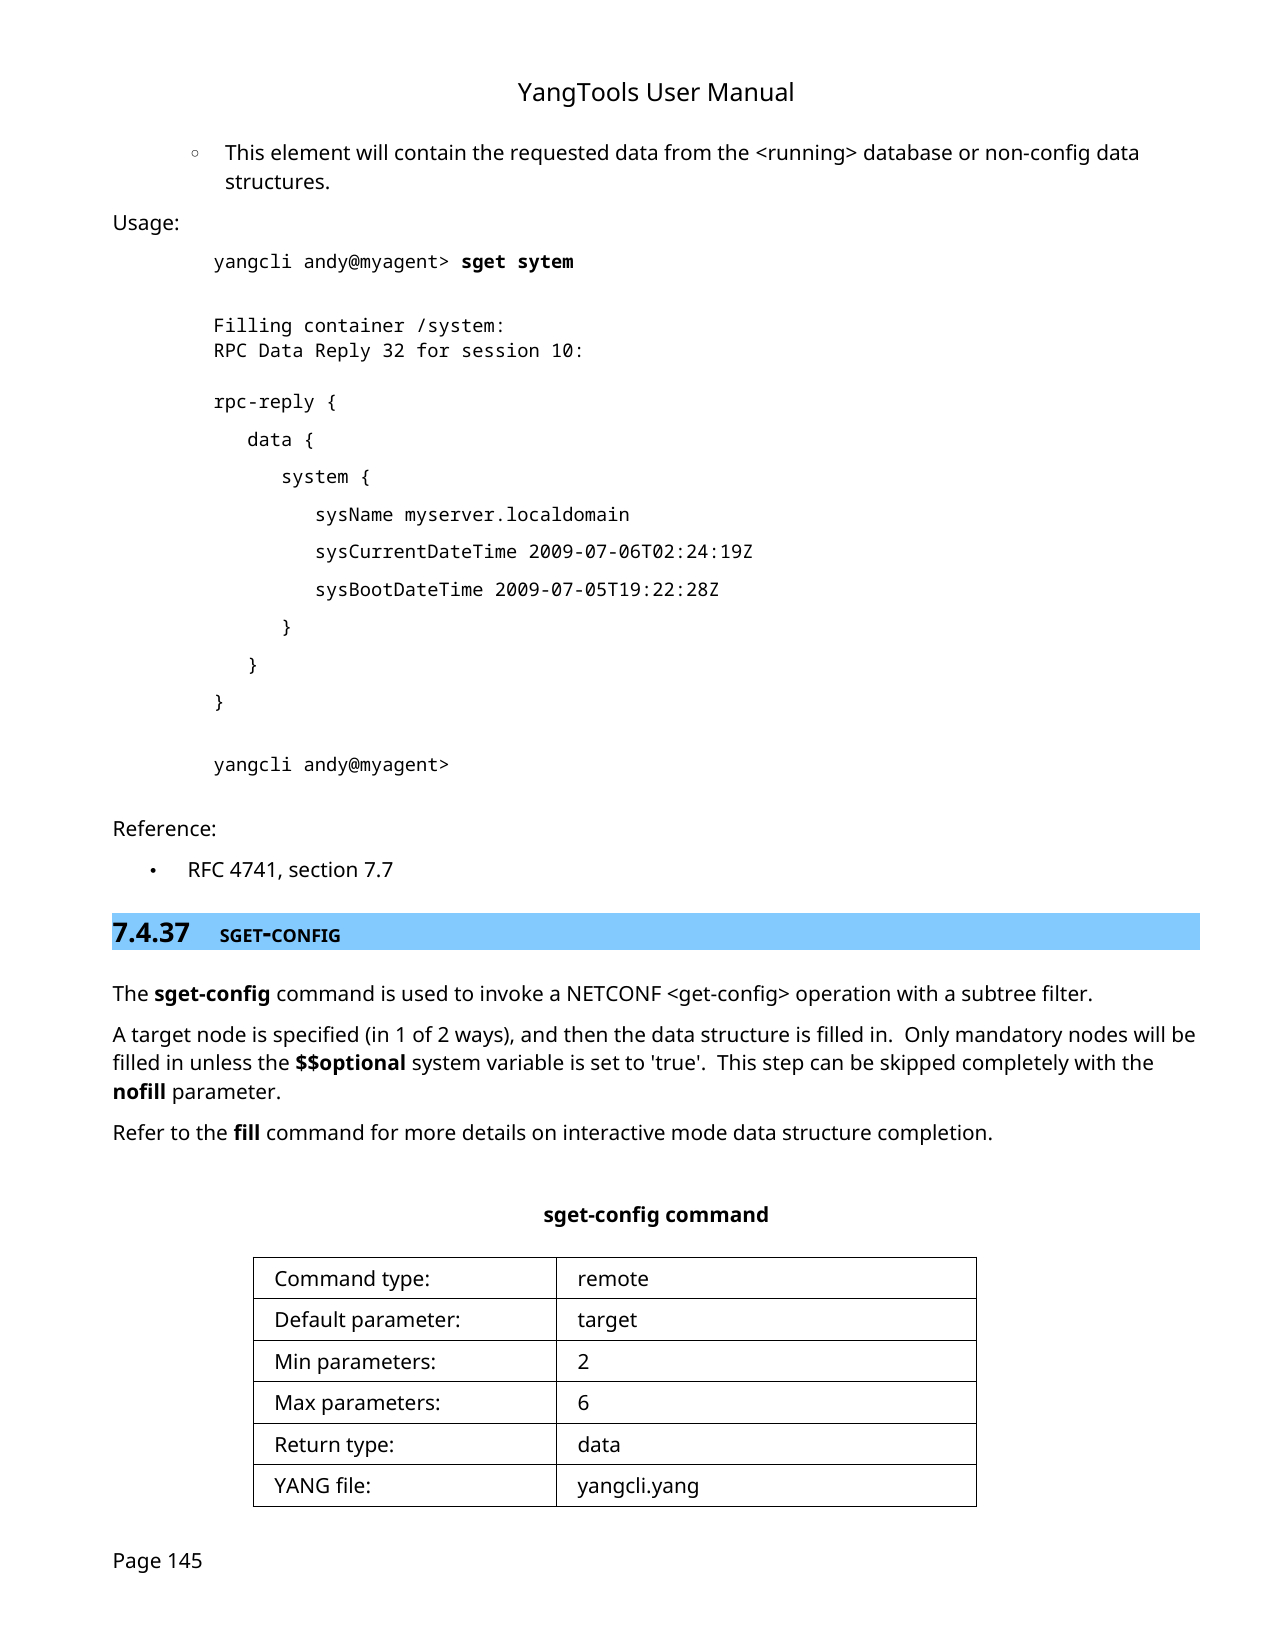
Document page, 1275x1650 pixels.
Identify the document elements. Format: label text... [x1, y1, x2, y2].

table_header remote [557, 1258, 976, 1298]
table_cell Min parameters: [254, 1341, 556, 1381]
text } [139, 651, 1200, 676]
table_cell 2 [557, 1341, 976, 1381]
text Refer to the fill command for more details on interactive mode data structure completion. [112, 1118, 1200, 1146]
list This element will contain the requested data from the <running> database or non-config data structures. [187, 138, 1200, 195]
text The sget-config command is used to invoke a NETCONF <get-config> operation with a subtree filter. [112, 979, 1200, 1007]
text Filling container /system: RPC Data Reply 32 for session 10: rpc-reply { [139, 312, 1200, 414]
text A target node is specified (in 1 of 2 ways), and then the data structure is filled in. Only mandatory nodes will be filled in unless the $$optional system variable is set to 'true'. This step can be skipped completely with the nofill parameter. [112, 1020, 1200, 1105]
text } [139, 688, 1200, 714]
list RFC 4741, section 7.7 [150, 855, 1200, 884]
subtitle sget-config [112, 913, 1200, 950]
table_cell target [557, 1299, 976, 1340]
table_cell yangcli.yang [557, 1465, 976, 1506]
text Usage: [112, 208, 1200, 236]
table_cell Max parameters: [254, 1382, 556, 1423]
text sysCurrentDateTime 2009-07-06T02:24:19Z [139, 538, 1200, 564]
text data { [139, 426, 1200, 451]
text yangcli andy@myagent> [139, 726, 1200, 802]
text sysBootDateTime 2009-07-05T19:22:28Z [139, 576, 1200, 601]
table_cell Default parameter: [254, 1299, 556, 1340]
table_cell YANG file: [254, 1465, 556, 1506]
table_header Command type: [254, 1258, 556, 1298]
table_cell Return type: [254, 1424, 556, 1464]
text yangcli andy@myagent> sget sytem [139, 249, 1200, 300]
text Reference: [112, 814, 1200, 843]
text } [139, 613, 1200, 639]
table_cell data [557, 1424, 976, 1464]
table_cell 6 [557, 1382, 976, 1423]
subtitle sget-config command [127, 1200, 1185, 1228]
text sysName myserver.localdomain [139, 501, 1200, 526]
text system { [139, 463, 1200, 489]
